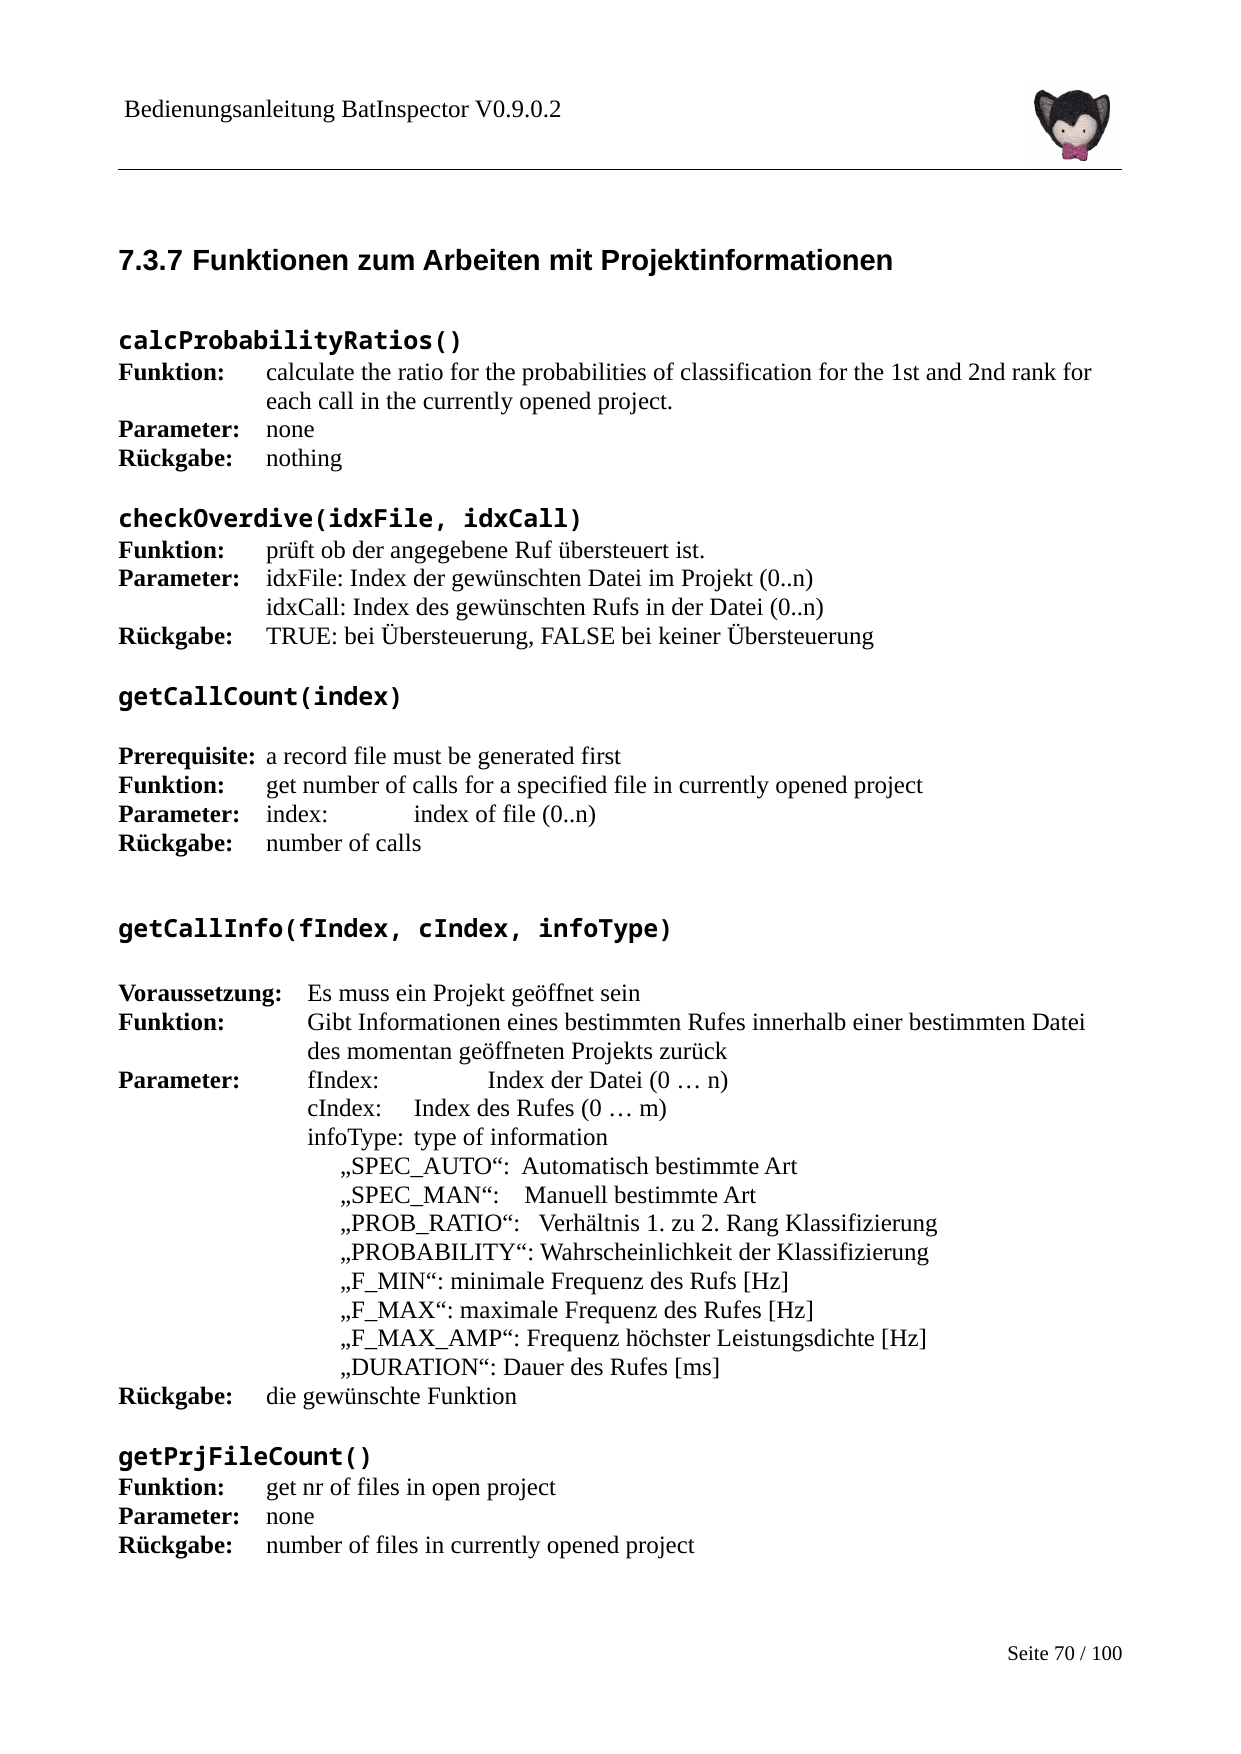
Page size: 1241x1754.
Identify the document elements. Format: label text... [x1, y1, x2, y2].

text Funktion: calculate the ratio for the probabilities of classification for the 1st and 2nd rank for each call in the currently opened project. [118, 357, 1122, 414]
text checkOverdive(idxFile, idxCall) [118, 501, 1122, 535]
text getCallCount(index) [118, 678, 1122, 713]
text Funktion: prüft ob der angegebene Ruf übersteuert ist. [118, 535, 1122, 563]
text Funktion: get nr of files in open project [118, 1472, 1122, 1501]
text calcProbabilityRatios() [118, 323, 1122, 357]
text Parameter: fIndex: Index der Datei (0 … n) cIndex: Index des Rufes (0 … m) infoType: type of information „SPEC_AUTO“: Automatisch bestimmte Art „SPEC_MAN“: Manuell bestimmte Art „PROB_RATIO“: Verhältnis 1. zu 2. Rang Klassifizierung „PROBABILITY“: Wahrscheinlichkeit der Klassifizierung „F_MIN“: minimale Frequenz des Rufs [Hz] „F_MAX“: maximale Frequenz des Rufes [Hz] „F_MAX_AMP“: Frequenz höchster Leistungsdichte [Hz] „DURATION“: Dauer des Rufes [ms] [118, 1065, 1122, 1381]
text Parameter: none Rückgabe: nothing [118, 414, 1122, 472]
text Parameter: index: index of file (0..n) [118, 799, 1122, 828]
subtitle Funktionen zum Arbeiten mit Projektinformationen [118, 243, 1122, 276]
text Voraussetzung: Es muss ein Projekt geöffnet sein [118, 978, 1122, 1007]
text Rückgabe: die gewünschte Funktion [118, 1381, 1122, 1410]
text getCallInfo(fIndex, cIndex, infoType) [118, 910, 1122, 944]
text Parameter: idxFile: Index der gewünschten Datei im Projekt (0..n) idxCall: Index des gewünschten Rufs in der Datei (0..n) Rückgabe: TRUE: bei Übersteuerung, FALSE bei keiner Übersteuerung [118, 563, 1122, 650]
text Funktion: get number of calls for a specified file in currently opened project [118, 770, 1122, 799]
text Parameter: none Rückgabe: number of files in currently opened project [118, 1501, 1122, 1559]
text Prerequisite: a record file must be generated first [118, 741, 1122, 770]
text getPrjFileCount() [118, 1438, 1122, 1472]
text Funktion: Gibt Informationen eines bestimmten Rufes innerhalb einer bestimmten Datei des momentan geöffneten Projekts zurück [118, 1007, 1122, 1065]
picture [1030, 80, 1119, 169]
text Rückgabe: number of calls [118, 828, 1122, 856]
